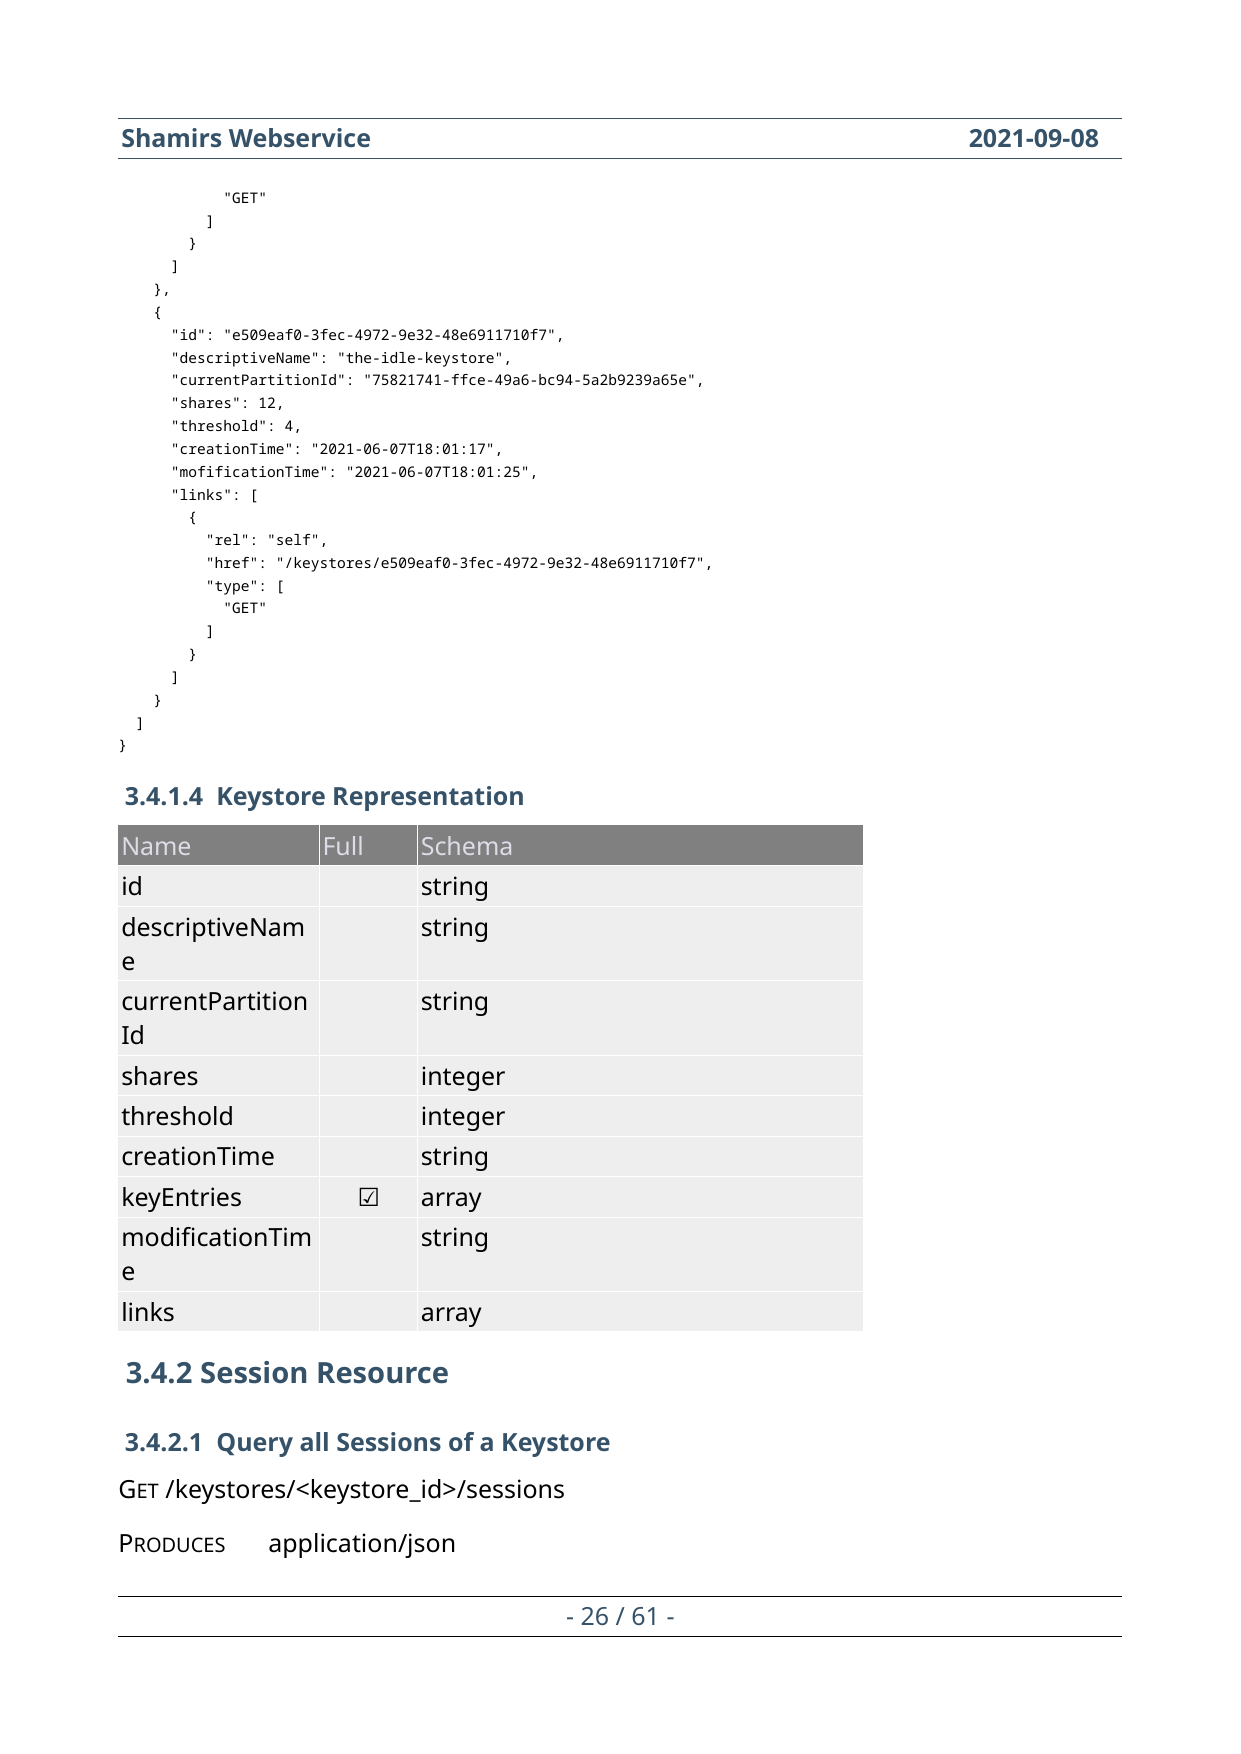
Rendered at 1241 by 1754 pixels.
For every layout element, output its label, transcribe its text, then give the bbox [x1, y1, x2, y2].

table_cell string [418, 866, 863, 906]
table_cell integer [418, 1056, 863, 1095]
text ] [118, 667, 1122, 687]
table_cell [320, 981, 417, 1055]
table_cell creationTime [118, 1137, 319, 1176]
text "creationTime": "2021-06-07T18:01:17", [118, 439, 1122, 458]
text ] [118, 211, 1122, 230]
text } [118, 735, 1122, 755]
table_cell string [418, 1137, 863, 1176]
subtitle Keystore Representation [118, 779, 1122, 813]
text { [118, 302, 1122, 322]
text } [118, 233, 1122, 253]
table_cell array [418, 1292, 863, 1331]
table_cell string [418, 981, 863, 1055]
text "shares": 12, [118, 393, 1122, 413]
text "currentPartitionId": "75821741-ffce-49a6-bc94-5a2b9239a65e", [118, 370, 1122, 390]
table_cell descriptiveName [118, 907, 319, 980]
text "rel": "self", [118, 530, 1122, 550]
table_cell shares [118, 1056, 319, 1095]
text "mofificationTime": "2021-06-07T18:01:25", [118, 461, 1122, 481]
text Get /keystores/<keystore_id>/sessions [118, 1472, 1122, 1506]
table_cell links [118, 1292, 319, 1331]
table_cell integer [418, 1096, 863, 1136]
table_cell keyEntries [118, 1177, 319, 1216]
text "href": "/keystores/e509eaf0-3fec-4972-9e32-48e6911710f7", [118, 553, 1122, 573]
table_cell [320, 1056, 417, 1095]
table_cell [320, 1137, 417, 1176]
table_header Schema [418, 825, 863, 865]
text { [118, 507, 1122, 527]
table_cell array [418, 1177, 863, 1216]
text ] [118, 256, 1122, 276]
table_cell modificationTime [118, 1218, 319, 1291]
table_cell [320, 1096, 417, 1136]
table_cell [320, 907, 417, 980]
table_cell string [418, 907, 863, 980]
text ] [118, 621, 1122, 641]
table_cell [320, 866, 417, 906]
table_cell threshold [118, 1096, 319, 1136]
table_cell currentPartitionId [118, 981, 319, 1055]
text ] [118, 712, 1122, 732]
text "id": "e509eaf0-3fec-4972-9e32-48e6911710f7", [118, 324, 1122, 344]
text "threshold": 4, [118, 416, 1122, 436]
table_cell ☑ [320, 1177, 417, 1216]
subtitle Query all Sessions of a Keystore [118, 1425, 1122, 1459]
text Produces application/json [118, 1525, 1122, 1559]
text "GET" [118, 598, 1122, 618]
table_header Full [320, 825, 417, 865]
text } [118, 644, 1122, 664]
text "type": [ [118, 576, 1122, 595]
table_header Name [118, 825, 319, 865]
table_cell id [118, 866, 319, 906]
text }, [118, 279, 1122, 299]
table_cell [320, 1292, 417, 1331]
text "GET" [118, 188, 1122, 208]
table_cell string [418, 1218, 863, 1291]
text } [118, 689, 1122, 709]
subtitle Session Resource [118, 1352, 1122, 1392]
text "links": [ [118, 484, 1122, 504]
text "descriptiveName": "the-idle-keystore", [118, 347, 1122, 367]
table_cell [320, 1218, 417, 1291]
